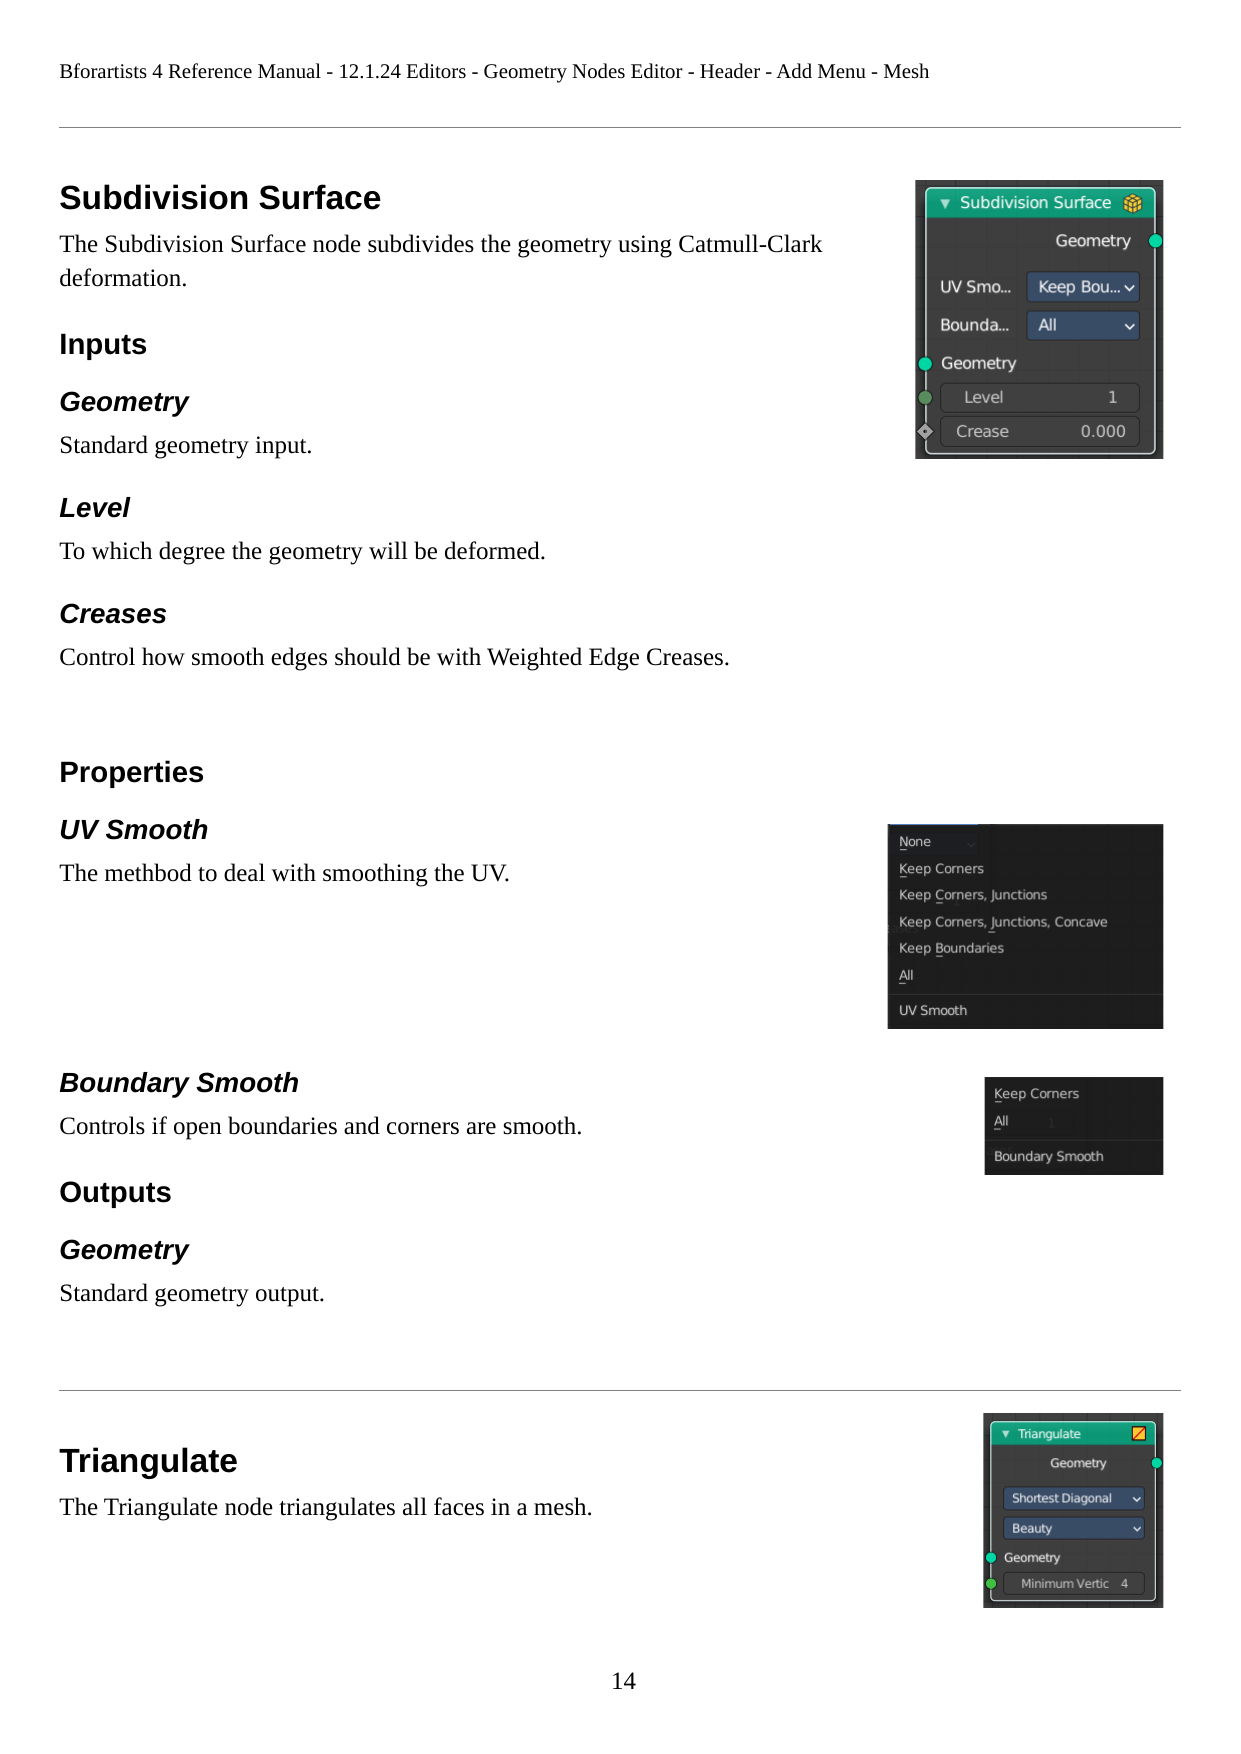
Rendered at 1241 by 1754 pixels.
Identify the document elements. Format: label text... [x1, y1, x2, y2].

text Control how smooth edges should be with Weighted Edge Creases. [59, 642, 1181, 671]
subtitle Geometry [59, 1233, 1181, 1265]
text The Subdivision Surface node subdivides the geometry using Catmull-Clark deformation. [59, 229, 915, 292]
subtitle Inputs [59, 327, 915, 361]
picture [984, 1077, 1164, 1175]
text Standard geometry output. [59, 1278, 1181, 1306]
subtitle Boundary Smooth [59, 1066, 1181, 1098]
picture [915, 180, 1164, 459]
subtitle [1164, 327, 1181, 361]
subtitle UV Smooth [59, 813, 1181, 845]
subtitle Creases [59, 597, 1181, 629]
text The methbod to deal with smoothing the UV. [59, 858, 887, 886]
text [1164, 430, 1181, 459]
text The Triangulate node triangulates all faces in a mesh. [59, 1492, 983, 1521]
subtitle Triangulate [59, 1441, 983, 1479]
subtitle Subdivision Surface [59, 178, 1181, 216]
text Standard geometry input. [59, 430, 915, 459]
picture [887, 824, 1164, 1029]
subtitle [1164, 1441, 1181, 1479]
subtitle Geometry [59, 386, 915, 417]
picture [983, 1413, 1164, 1608]
subtitle Outputs [59, 1174, 1181, 1208]
subtitle Properties [59, 754, 1181, 788]
subtitle Level [59, 492, 1181, 523]
subtitle [1164, 386, 1181, 417]
text Controls if open boundaries and corners are smooth. [59, 1111, 984, 1139]
text To which degree the geometry will be deformed. [59, 536, 1181, 565]
